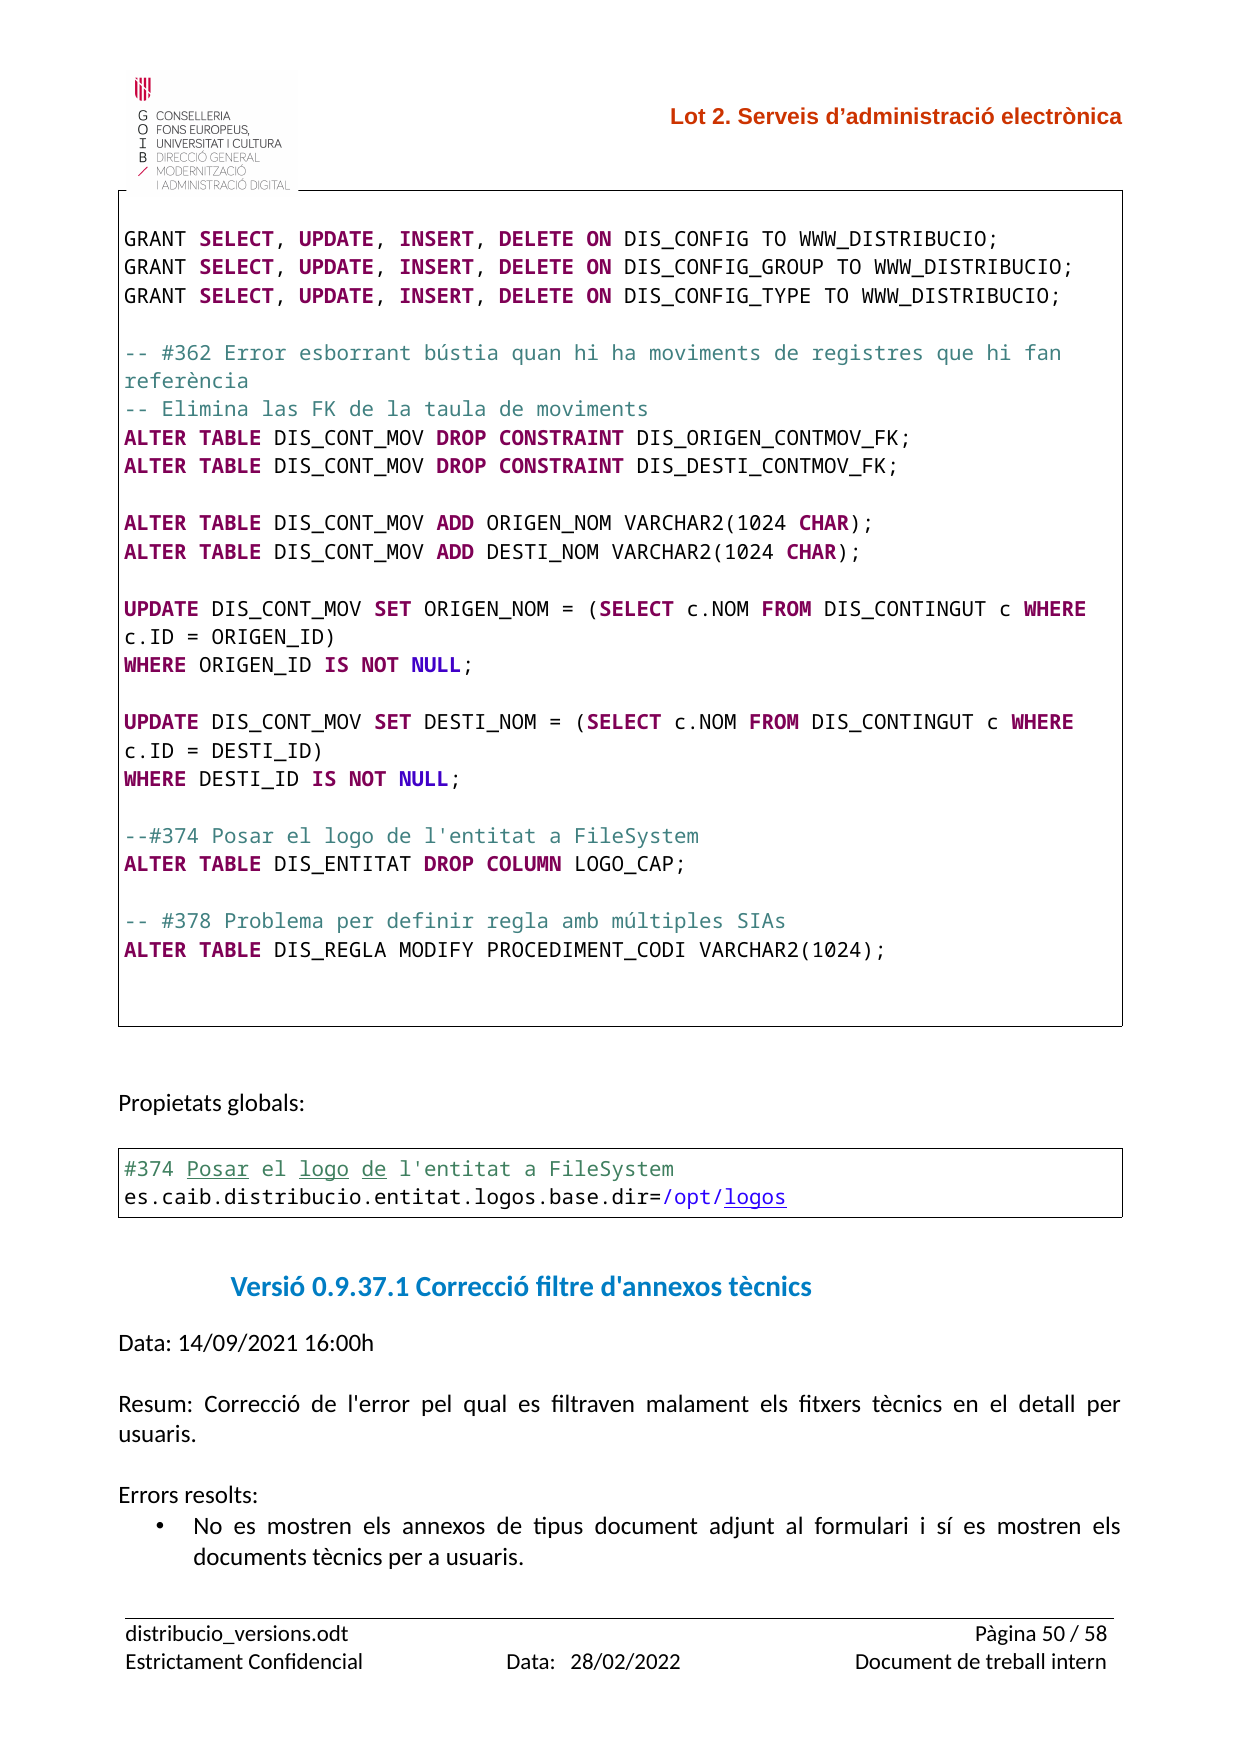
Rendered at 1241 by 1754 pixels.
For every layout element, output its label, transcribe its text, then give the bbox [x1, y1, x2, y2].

list No es mostren els annexos de tipus document adjunt al formulari i sí es mostren els documents tècnics per a usuaris. [156, 1510, 1122, 1571]
table_header #374 Posar el logo de l'entitat a FileSystem es.caib.distribucio.entitat.logos.base.dir=/opt/logos [119, 1149, 1122, 1217]
picture [126, 70, 299, 197]
text Data: 14/09/2021 16:00h [118, 1327, 1122, 1358]
text Errors resolts: [118, 1480, 1122, 1510]
subtitle Versió 0.9.37.1 Correcció filtre d'annexos tècnics [153, 1268, 1122, 1303]
text Resum: Correcció de l'error pel qual es filtraven malament els fitxers tècnics en el detall per usuaris. [118, 1388, 1122, 1449]
table_header GRANT SELECT, UPDATE, INSERT, DELETE ON DIS_CONFIG TO WWW_DISTRIBUCIO; GRANT SELECT, UPDATE, INSERT, DELETE ON DIS_CONFIG_GROUP TO WWW_DISTRIBUCIO; GRANT SELECT, UPDATE, INSERT, DELETE ON DIS_CONFIG_TYPE TO WWW_DISTRIBUCIO; -- #362 Error esborrant bústia quan hi ha moviments de registres que hi fan referència -- Elimina las FK de la taula de moviments ALTER TABLE DIS_CONT_MOV DROP CONSTRAINT DIS_ORIGEN_CONTMOV_FK; ALTER TABLE DIS_CONT_MOV DROP CONSTRAINT DIS_DESTI_CONTMOV_FK; ALTER TABLE DIS_CONT_MOV ADD ORIGEN_NOM VARCHAR2(1024 CHAR); ALTER TABLE DIS_CONT_MOV ADD DESTI_NOM VARCHAR2(1024 CHAR); UPDATE DIS_CONT_MOV SET ORIGEN_NOM = (SELECT c.NOM FROM DIS_CONTINGUT c WHERE c.ID = ORIGEN_ID) WHERE ORIGEN_ID IS NOT NULL; UPDATE DIS_CONT_MOV SET DESTI_NOM = (SELECT c.NOM FROM DIS_CONTINGUT c WHERE c.ID = DESTI_ID) WHERE DESTI_ID IS NOT NULL; --#374 Posar el logo de l'entitat a FileSystem ALTER TABLE DIS_ENTITAT DROP COLUMN LOGO_CAP; -- #378 Problema per definir regla amb múltiples SIAs ALTER TABLE DIS_REGLA MODIFY PROCEDIMENT_CODI VARCHAR2(1024); [119, 191, 1122, 1026]
text Propietats globals: [118, 1087, 1122, 1118]
